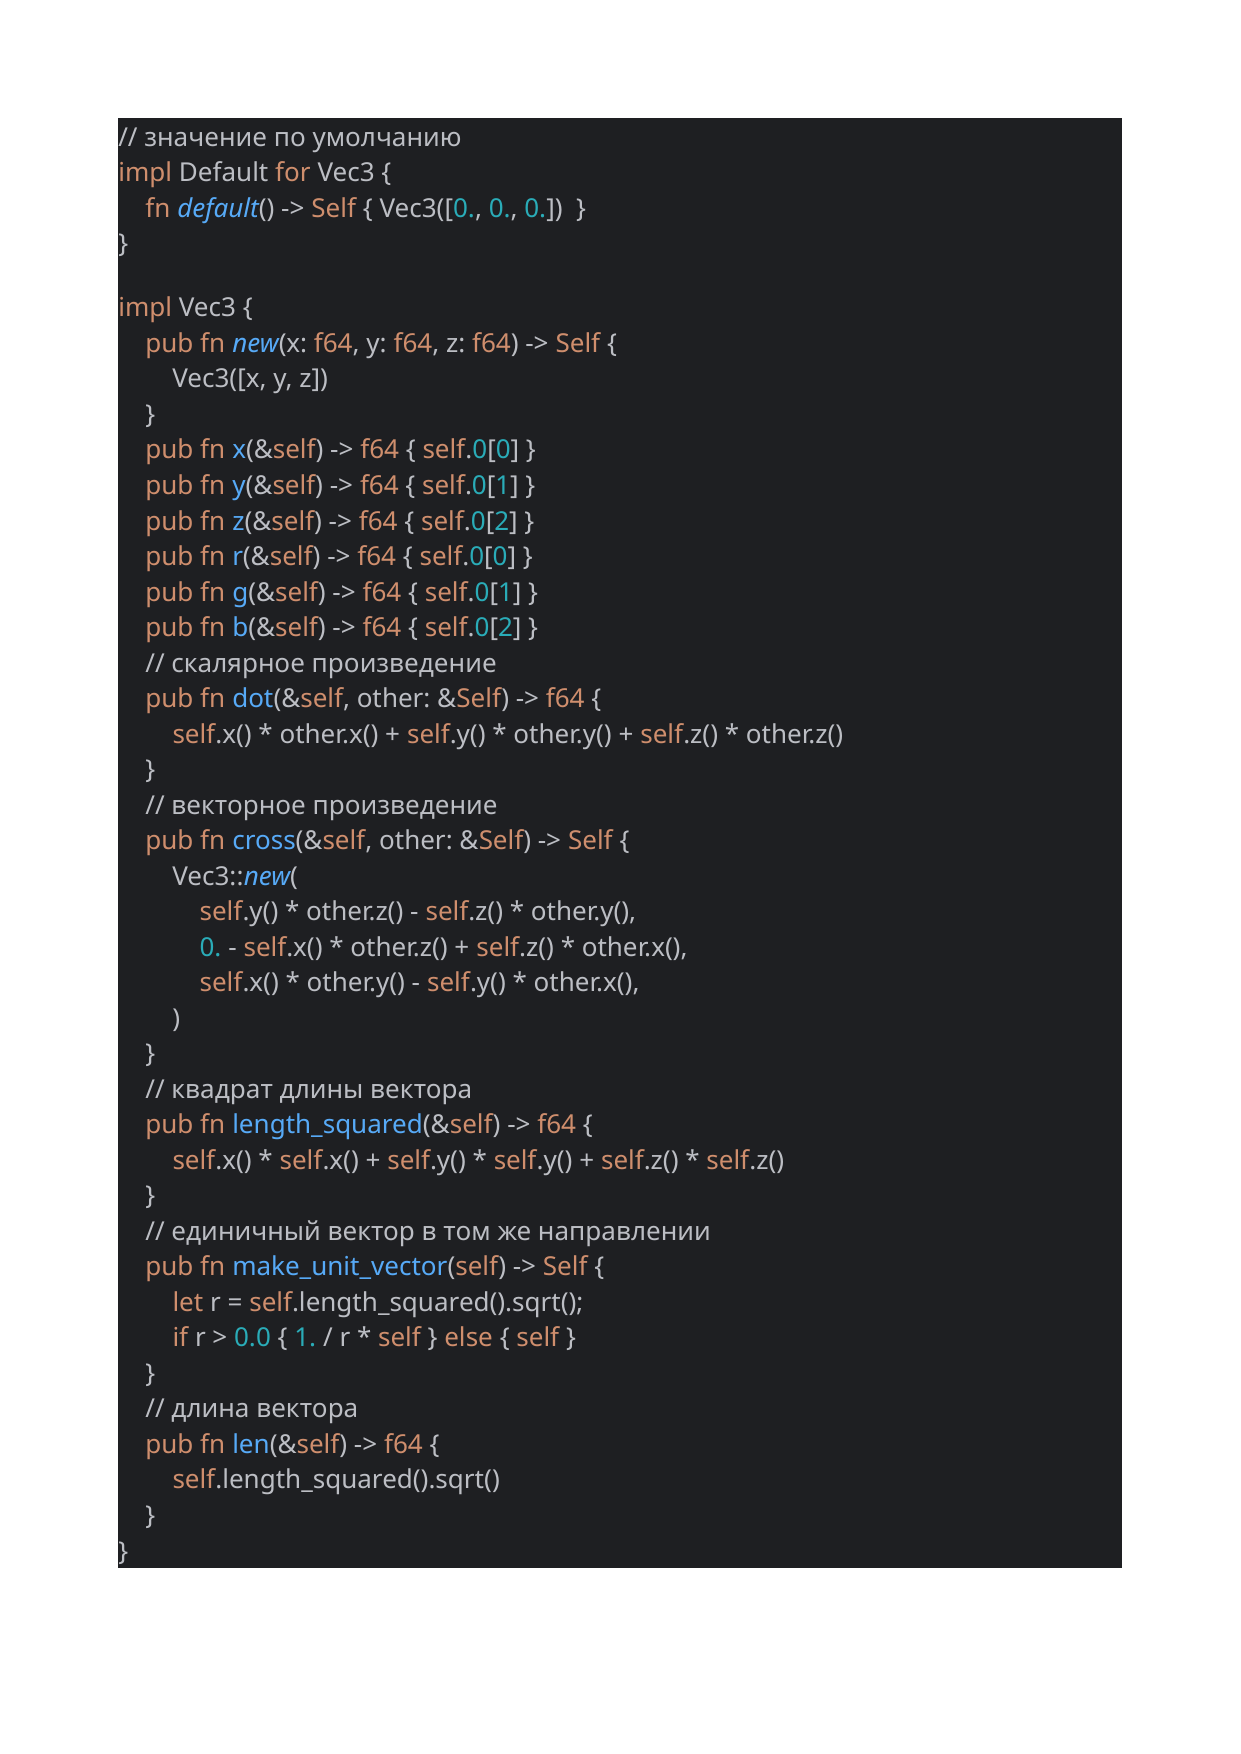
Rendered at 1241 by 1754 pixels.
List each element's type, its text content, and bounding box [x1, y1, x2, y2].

text // квадрат длины вектора pub fn length_squared(&self) -> f64 { self.x() * self.x() + self.y() * self.y() + self.z() * self.z() } [118, 1070, 1122, 1212]
text impl Default for Vec3 { fn default() -> Self { Vec3([0., 0., 0.]) } } [118, 154, 1122, 260]
text impl Vec3 { pub fn new(x: f64, y: f64, z: f64) -> Self { Vec3([x, y, z]) } pub fn x(&self) -> f64 { self.0[0] } pub fn y(&self) -> f64 { self.0[1] } pub fn z(&self) -> f64 { self.0[2] } pub fn r(&self) -> f64 { self.0[0] } pub fn g(&self) -> f64 { self.0[1] } pub fn b(&self) -> f64 { self.0[2] } [118, 289, 1122, 644]
text // значение по умолчанию [118, 118, 1122, 154]
text // скалярное произведение pub fn dot(&self, other: &Self) -> f64 { self.x() * other.x() + self.y() * other.y() + self.z() * other.z() } [118, 644, 1122, 786]
text // длина вектора pub fn len(&self) -> f64 { self.length_squared().sqrt() } [118, 1390, 1122, 1532]
text // векторное произведение pub fn cross(&self, other: &Self) -> Self { Vec3::new( self.y() * other.z() - self.z() * other.y(), 0. - self.x() * other.z() + self.z() * other.x(), self.x() * other.y() - self.y() * other.x(), ) } [118, 786, 1122, 1070]
text // единичный вектор в том же направлении pub fn make_unit_vector(self) -> Self { let r = self.length_squared().sqrt(); if r > 0.0 { 1. / r * self } else { self } } [118, 1212, 1122, 1390]
text } [118, 1532, 1122, 1568]
